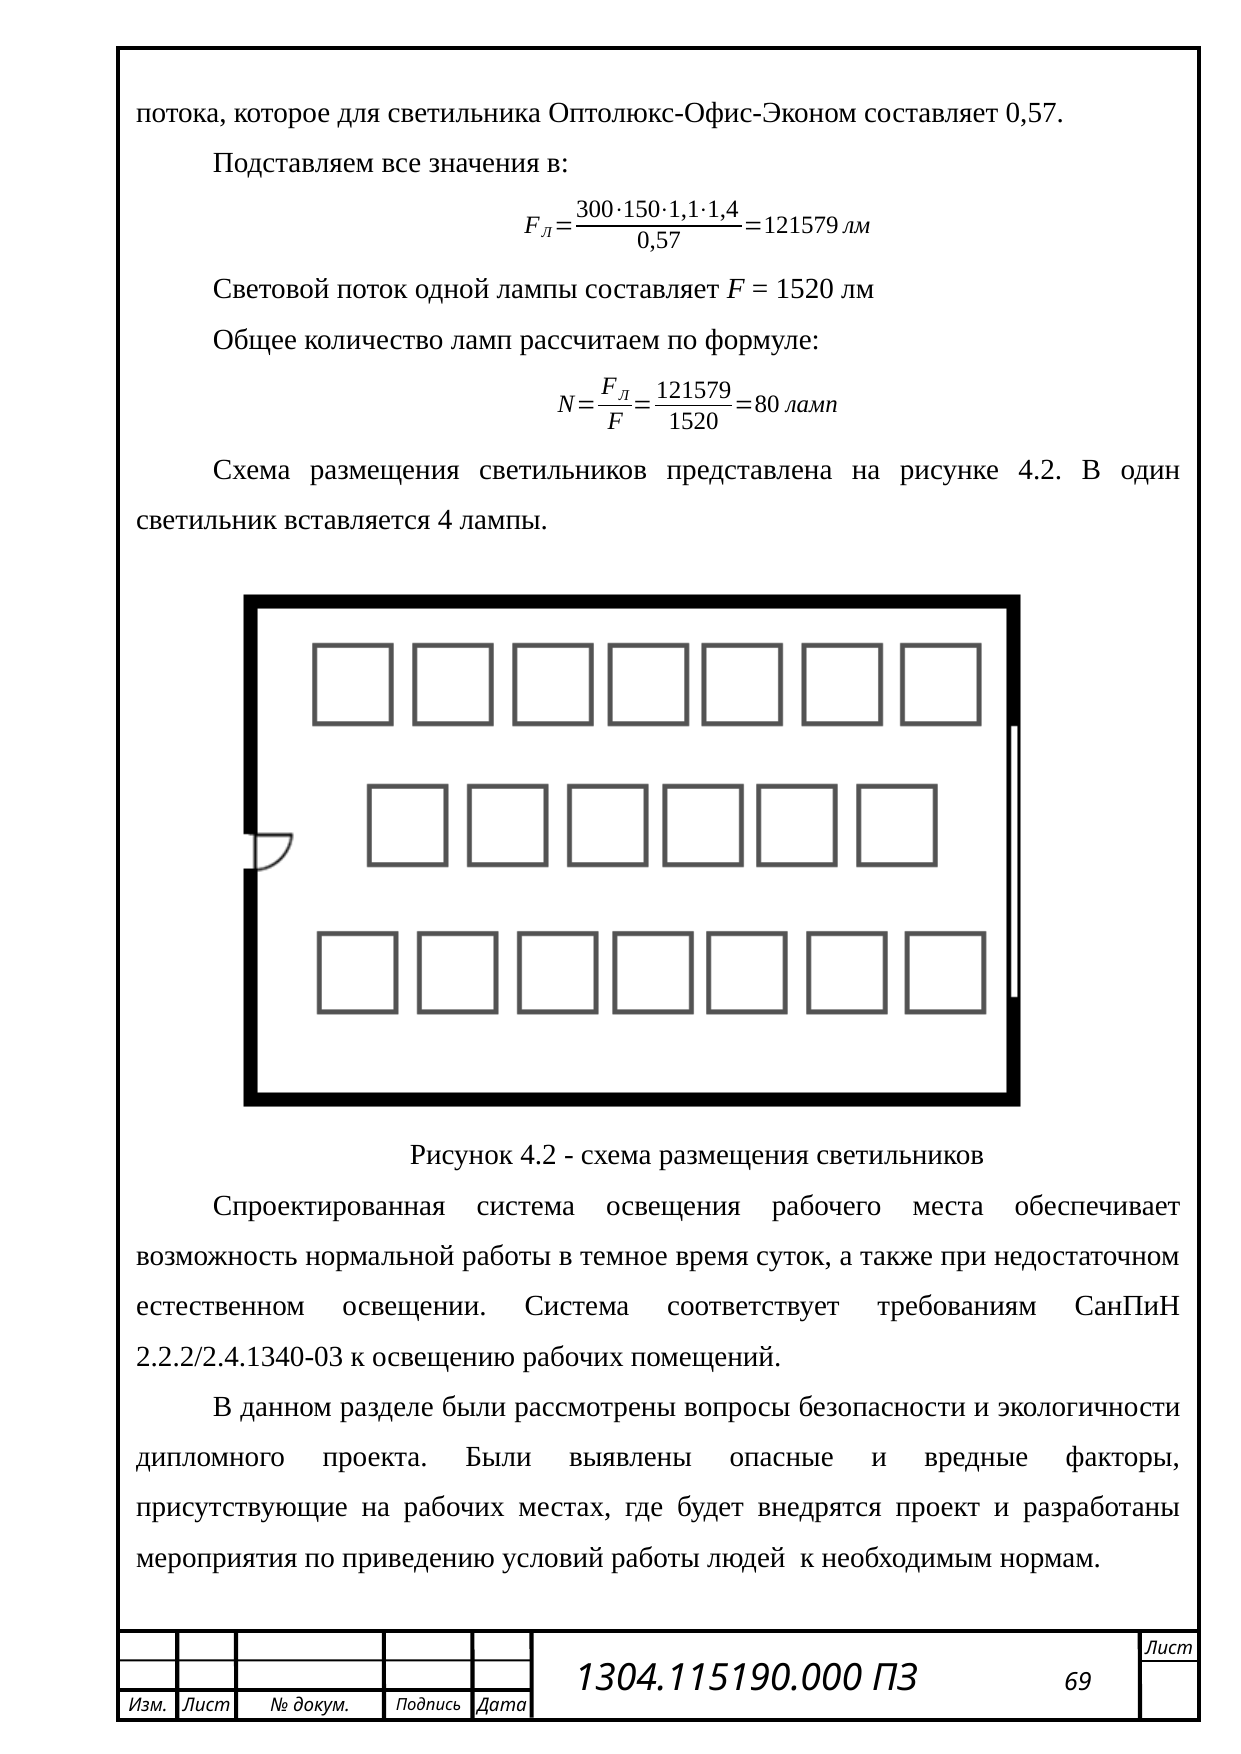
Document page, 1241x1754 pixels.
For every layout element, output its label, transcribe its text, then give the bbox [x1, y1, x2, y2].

text Подставляем все значения в: [136, 145, 1181, 179]
text Световой поток одной лампы составляет F = 1520 лм [136, 272, 1181, 305]
text потока, которое для светильника Оптолюкс-Офис-Эконом составляет 0,57. [136, 95, 1181, 128]
text Общее количество ламп рассчитаем по формуле: [136, 322, 1181, 355]
text Рисунок 4.2 - схема размещения светильников [136, 552, 1181, 1171]
text Схема размещения светильников представлена на рисунке 4.2. В один светильник вставляется 4 лампы. [136, 452, 1181, 536]
text В данном разделе были рассмотрены вопросы безопасности и экологичности дипломного проекта. Были выявлены опасные и вредные факторы, присутствующие на рабочих местах, где будет внедрятся проект и разработаны мероприятия по приведению условий работы людей к необходимым нормам. [136, 1389, 1181, 1573]
picture [236, 576, 1038, 1121]
text Спроектированная система освещения рабочего места обеспечивает возможность нормальной работы в темное время суток, а также при недостаточном естественном освещении. Система соответствует требованиям СанПиН 2.2.2/2.4.1340-03 к освещению рабочих помещений. [136, 1188, 1181, 1372]
